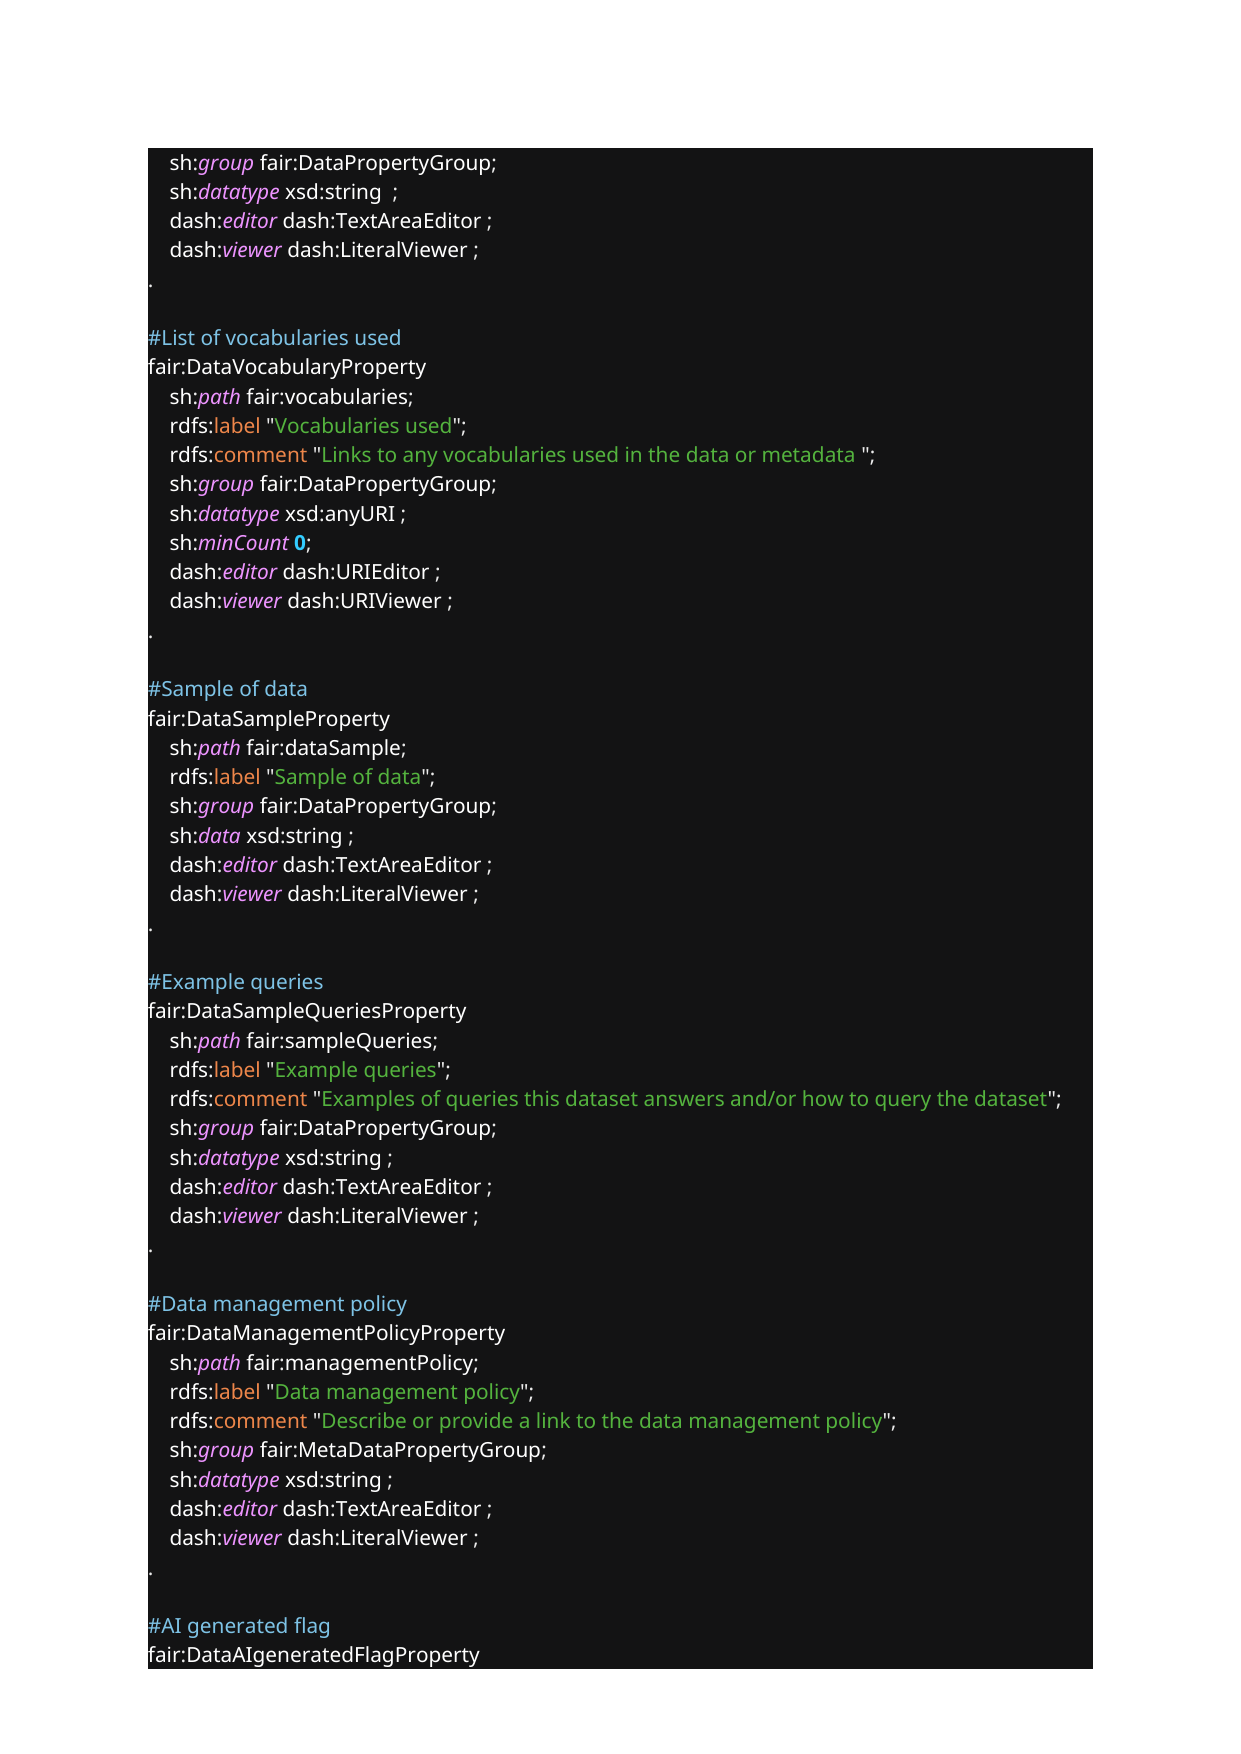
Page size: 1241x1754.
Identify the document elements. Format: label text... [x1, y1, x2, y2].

text sh:group fair:DataPropertyGroup; sh:datatype xsd:string ; dash:editor dash:TextAreaEditor ; dash:viewer dash:LiteralViewer ; . #List of vocabularies used fair:DataVocabularyProperty sh:path fair:vocabularies; rdfs:label "Vocabularies used"; rdfs:comment "Links to any vocabularies used in the data or metadata "; sh:group fair:DataPropertyGroup; sh:datatype xsd:anyURI ; sh:minCount 0; dash:editor dash:URIEditor ; dash:viewer dash:URIViewer ; . #Sample of data fair:DataSampleProperty sh:path fair:dataSample; rdfs:label "Sample of data"; sh:group fair:DataPropertyGroup; sh:data xsd:string ; dash:editor dash:TextAreaEditor ; dash:viewer dash:LiteralViewer ; . #Example queries fair:DataSampleQueriesProperty sh:path fair:sampleQueries; rdfs:label "Example queries"; rdfs:comment "Examples of queries this dataset answers and/or how to query the dataset"; sh:group fair:DataPropertyGroup; sh:datatype xsd:string ; dash:editor dash:TextAreaEditor ; dash:viewer dash:LiteralViewer ; . #Data management policy fair:DataManagementPolicyProperty sh:path fair:managementPolicy; rdfs:label "Data management policy"; rdfs:comment "Describe or provide a link to the data management policy"; sh:group fair:MetaDataPropertyGroup; sh:datatype xsd:string ; dash:editor dash:TextAreaEditor ; dash:viewer dash:LiteralViewer ; . #AI generated flag fair:DataAIgeneratedFlagProperty [148, 148, 1093, 1669]
